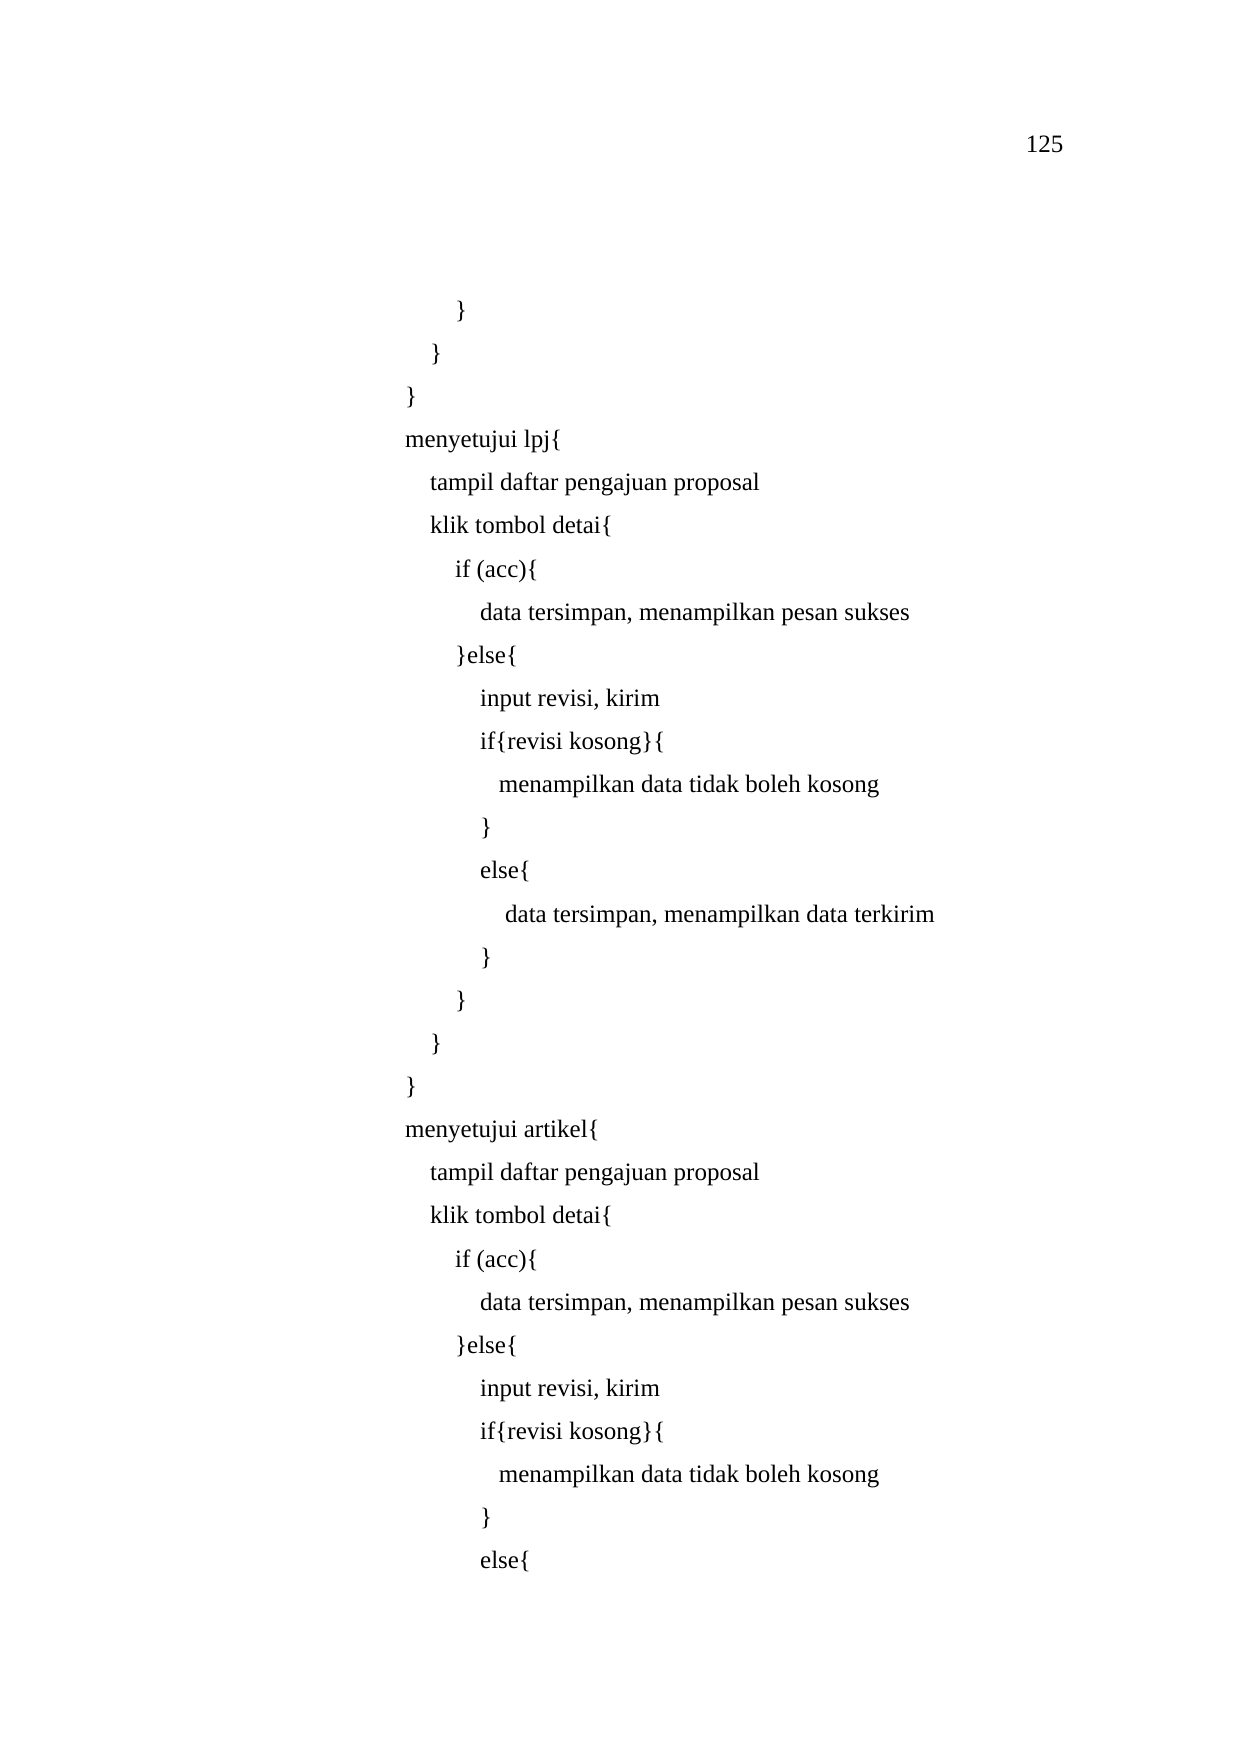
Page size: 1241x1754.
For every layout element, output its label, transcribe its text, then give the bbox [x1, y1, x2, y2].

text else{ [330, 856, 1063, 884]
text } [330, 942, 1063, 971]
text } [330, 1071, 1063, 1100]
text if (acc){ [330, 554, 1063, 582]
text input revisi, kirim [330, 683, 1063, 712]
text data tersimpan, menampilkan pesan sukses [330, 1287, 1063, 1316]
text tampil daftar pengajuan proposal [330, 467, 1063, 496]
text menampilkan data tidak boleh kosong [330, 1459, 1063, 1488]
text else{ [330, 1546, 1063, 1574]
text } [330, 1502, 1063, 1531]
text }else{ [330, 1330, 1063, 1359]
text if (acc){ [330, 1244, 1063, 1272]
text if{revisi kosong}{ [330, 726, 1063, 755]
text } [330, 812, 1063, 841]
text } [330, 338, 1063, 367]
text } [330, 295, 1063, 324]
text } [330, 1028, 1063, 1057]
text menyetujui lpj{ [330, 424, 1063, 453]
text data tersimpan, menampilkan data terkirim [330, 899, 1063, 927]
text if{revisi kosong}{ [330, 1416, 1063, 1445]
text }else{ [330, 640, 1063, 669]
text tampil daftar pengajuan proposal [330, 1157, 1063, 1186]
text menampilkan data tidak boleh kosong [330, 769, 1063, 798]
text input revisi, kirim [330, 1373, 1063, 1402]
text } [330, 381, 1063, 410]
text } [330, 985, 1063, 1014]
text klik tombol detai{ [330, 511, 1063, 539]
text menyetujui artikel{ [330, 1114, 1063, 1143]
text klik tombol detai{ [330, 1201, 1063, 1229]
text data tersimpan, menampilkan pesan sukses [330, 597, 1063, 626]
